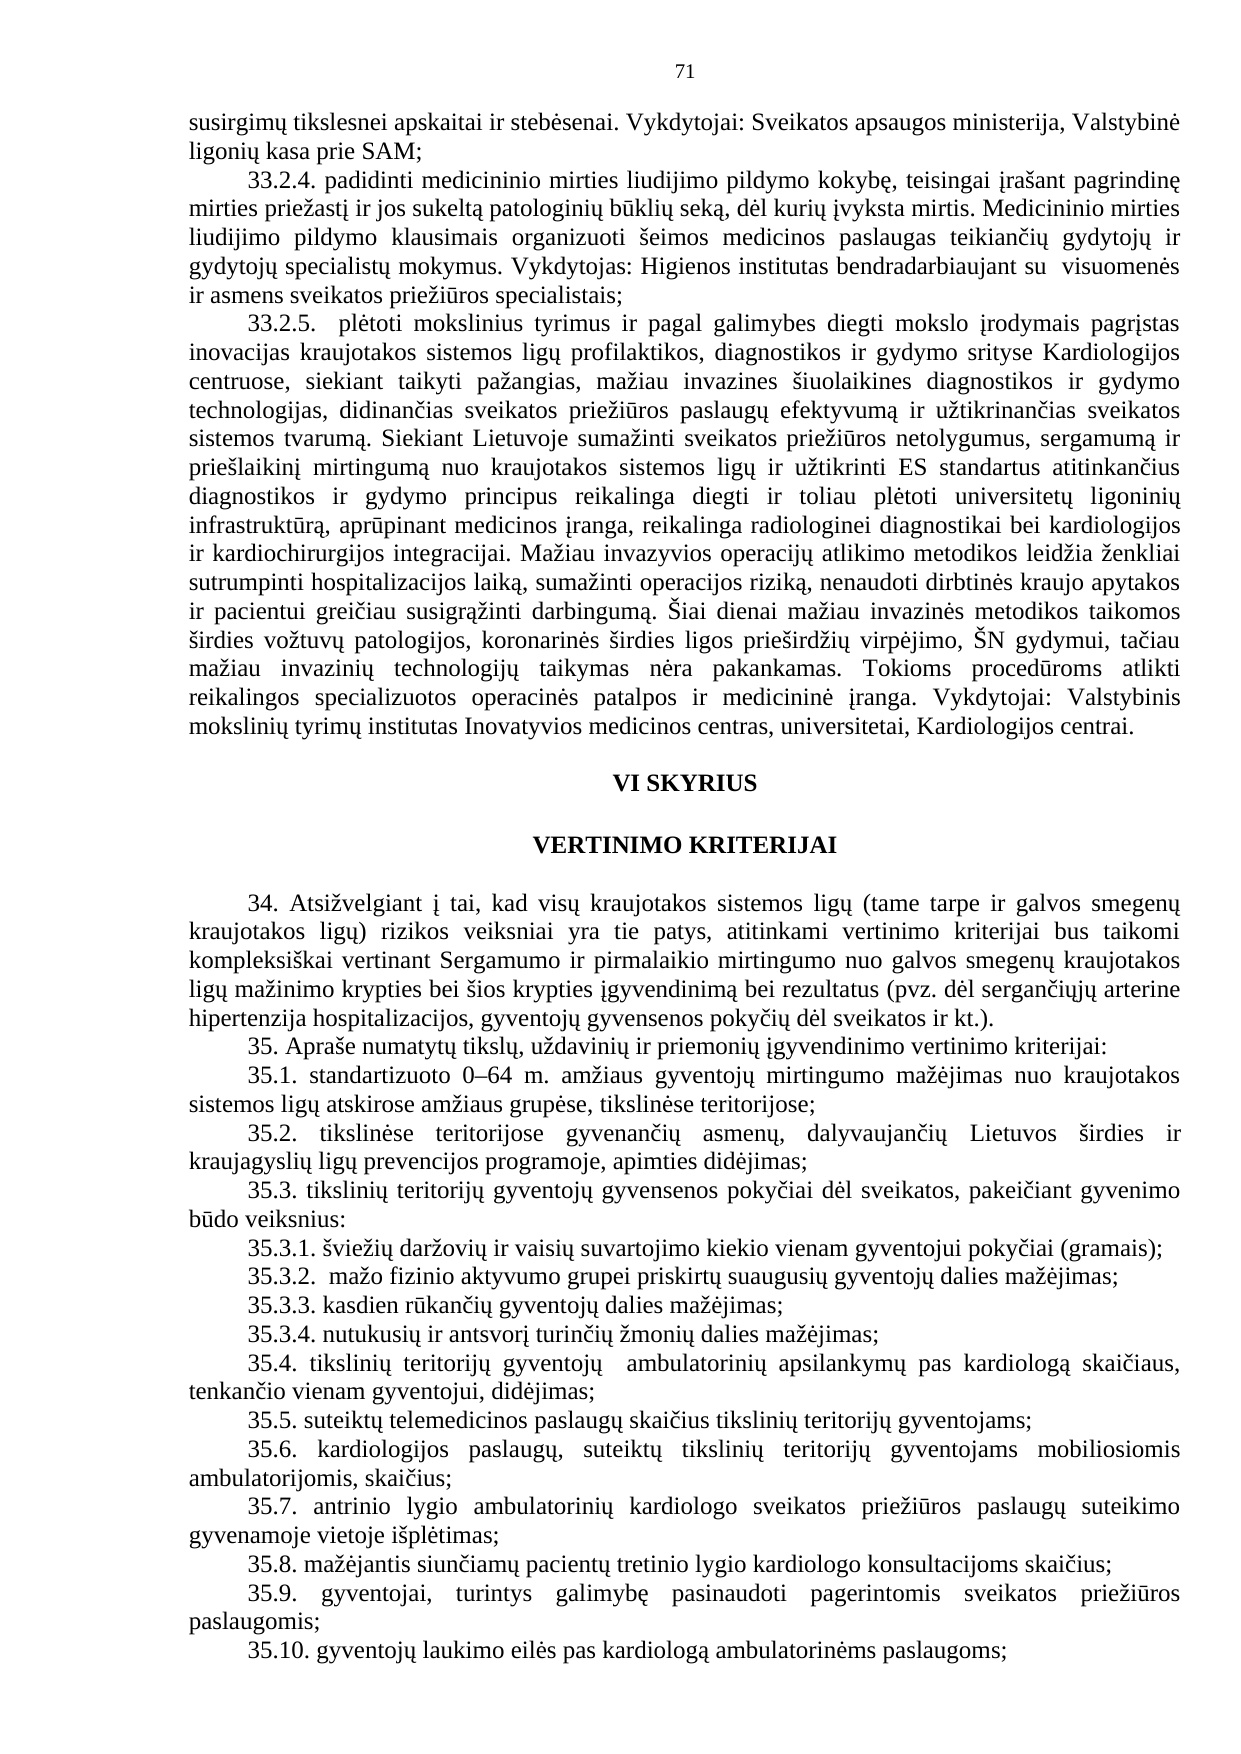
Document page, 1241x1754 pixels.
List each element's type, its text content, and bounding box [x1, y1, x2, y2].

text 34. Atsižvelgiant į tai, kad visų kraujotakos sistemos ligų (tame tarpe ir galvos smegenų kraujotakos ligų) rizikos veiksniai yra tie patys, atitinkami vertinimo kriterijai bus taikomi kompleksiškai vertinant Sergamumo ir pirmalaikio mirtingumo nuo galvos smegenų kraujotakos ligų mažinimo krypties bei šios krypties įgyvendinimą bei rezultatus (pvz. dėl sergančiųjų arterine hipertenzija hospitalizacijos, gyventojų gyvensenos pokyčių dėl sveikatos ir kt.). [188, 888, 1181, 1031]
text 35.1. standartizuoto 0–64 m. amžiaus gyventojų mirtingumo mažėjimas nuo kraujotakos sistemos ligų atskirose amžiaus grupėse, tikslinėse teritorijose; [188, 1060, 1181, 1118]
text 35.9. gyventojai, turintys galimybę pasinaudoti pagerintomis sveikatos priežiūros paslaugomis; [188, 1578, 1181, 1635]
text 35.10. gyventojų laukimo eilės pas kardiologą ambulatorinėms paslaugoms; [188, 1635, 1181, 1664]
text 33.2.5. plėtoti mokslinius tyrimus ir pagal galimybes diegti mokslo įrodymais pagrįstas inovacijas kraujotakos sistemos ligų profilaktikos, diagnostikos ir gydymo srityse Kardiologijos centruose, siekiant taikyti pažangias, mažiau invazines šiuolaikines diagnostikos ir gydymo technologijas, didinančias sveikatos priežiūros paslaugų efektyvumą ir užtikrinančias sveikatos sistemos tvarumą. Siekiant Lietuvoje sumažinti sveikatos priežiūros netolygumus, sergamumą ir priešlaikinį mirtingumą nuo kraujotakos sistemos ligų ir užtikrinti ES standartus atitinkančius diagnostikos ir gydymo principus reikalinga diegti ir toliau plėtoti universitetų ligoninių infrastruktūrą, aprūpinant medicinos įranga, reikalinga radiologinei diagnostikai bei kardiologijos ir kardiochirurgijos integracijai. Mažiau invazyvios operacijų atlikimo metodikos leidžia ženkliai sutrumpinti hospitalizacijos laiką, sumažinti operacijos riziką, nenaudoti dirbtinės kraujo apytakos ir pacientui greičiau susigrąžinti darbingumą. Šiai dienai mažiau invazinės metodikos taikomos širdies vožtuvų patologijos, koronarinės širdies ligos prieširdžių virpėjimo, ŠN gydymui, tačiau mažiau invazinių technologijų taikymas nėra pakankamas. Tokioms procedūroms atlikti reikalingos specializuotos operacinės patalpos ir medicininė įranga. Vykdytojai: Valstybinis mokslinių tyrimų institutas Inovatyvios medicinos centras, universitetai, Kardiologijos centrai. [188, 308, 1181, 740]
text 35.6. kardiologijos paslaugų, suteiktų tikslinių teritorijų gyventojams mobiliosiomis ambulatorijomis, skaičius; [188, 1434, 1181, 1491]
text susirgimų tikslesnei apskaitai ir stebėsenai. Vykdytojai: Sveikatos apsaugos ministerija, Valstybinė ligonių kasa prie SAM; [188, 107, 1181, 165]
text 35. Apraše numatytų tikslų, uždavinių ir priemonių įgyvendinimo vertinimo kriterijai: [188, 1031, 1181, 1060]
text 35.7. antrinio lygio ambulatorinių kardiologo sveikatos priežiūros paslaugų suteikimo gyvenamoje vietoje išplėtimas; [188, 1491, 1181, 1549]
text 35.3.2. mažo fizinio aktyvumo grupei priskirtų suaugusių gyventojų dalies mažėjimas; [188, 1261, 1181, 1290]
text 35.3. tikslinių teritorijų gyventojų gyvensenos pokyčiai dėl sveikatos, pakeičiant gyvenimo būdo veiksnius: [188, 1175, 1181, 1233]
text 35.3.1. šviežių daržovių ir vaisių suvartojimo kiekio vienam gyventojui pokyčiai (gramais); [188, 1233, 1181, 1261]
text VERTINIMO KRITERIJAI [188, 830, 1181, 859]
text 35.4. tikslinių teritorijų gyventojų ambulatorinių apsilankymų pas kardiologą skaičiaus, tenkančio vienam gyventojui, didėjimas; [188, 1348, 1181, 1405]
text VI SKYRIUS [188, 768, 1181, 797]
text 35.2. tikslinėse teritorijose gyvenančių asmenų, dalyvaujančių Lietuvos širdies ir kraujagyslių ligų prevencijos programoje, apimties didėjimas; [188, 1118, 1181, 1175]
text 35.8. mažėjantis siunčiamų pacientų tretinio lygio kardiologo konsultacijoms skaičius; [188, 1549, 1181, 1578]
text 35.3.4. nutukusių ir antsvorį turinčių žmonių dalies mažėjimas; [188, 1319, 1181, 1348]
text 35.3.3. kasdien rūkančių gyventojų dalies mažėjimas; [188, 1290, 1181, 1319]
text 33.2.4. padidinti medicininio mirties liudijimo pildymo kokybę, teisingai įrašant pagrindinę mirties priežastį ir jos sukeltą patologinių būklių seką, dėl kurių įvyksta mirtis. Medicininio mirties liudijimo pildymo klausimais organizuoti šeimos medicinos paslaugas teikiančių gydytojų ir gydytojų specialistų mokymus. Vykdytojas: Higienos institutas bendradarbiaujant su visuomenės ir asmens sveikatos priežiūros specialistais; [188, 165, 1181, 308]
text 35.5. suteiktų telemedicinos paslaugų skaičius tikslinių teritorijų gyventojams; [188, 1405, 1181, 1434]
